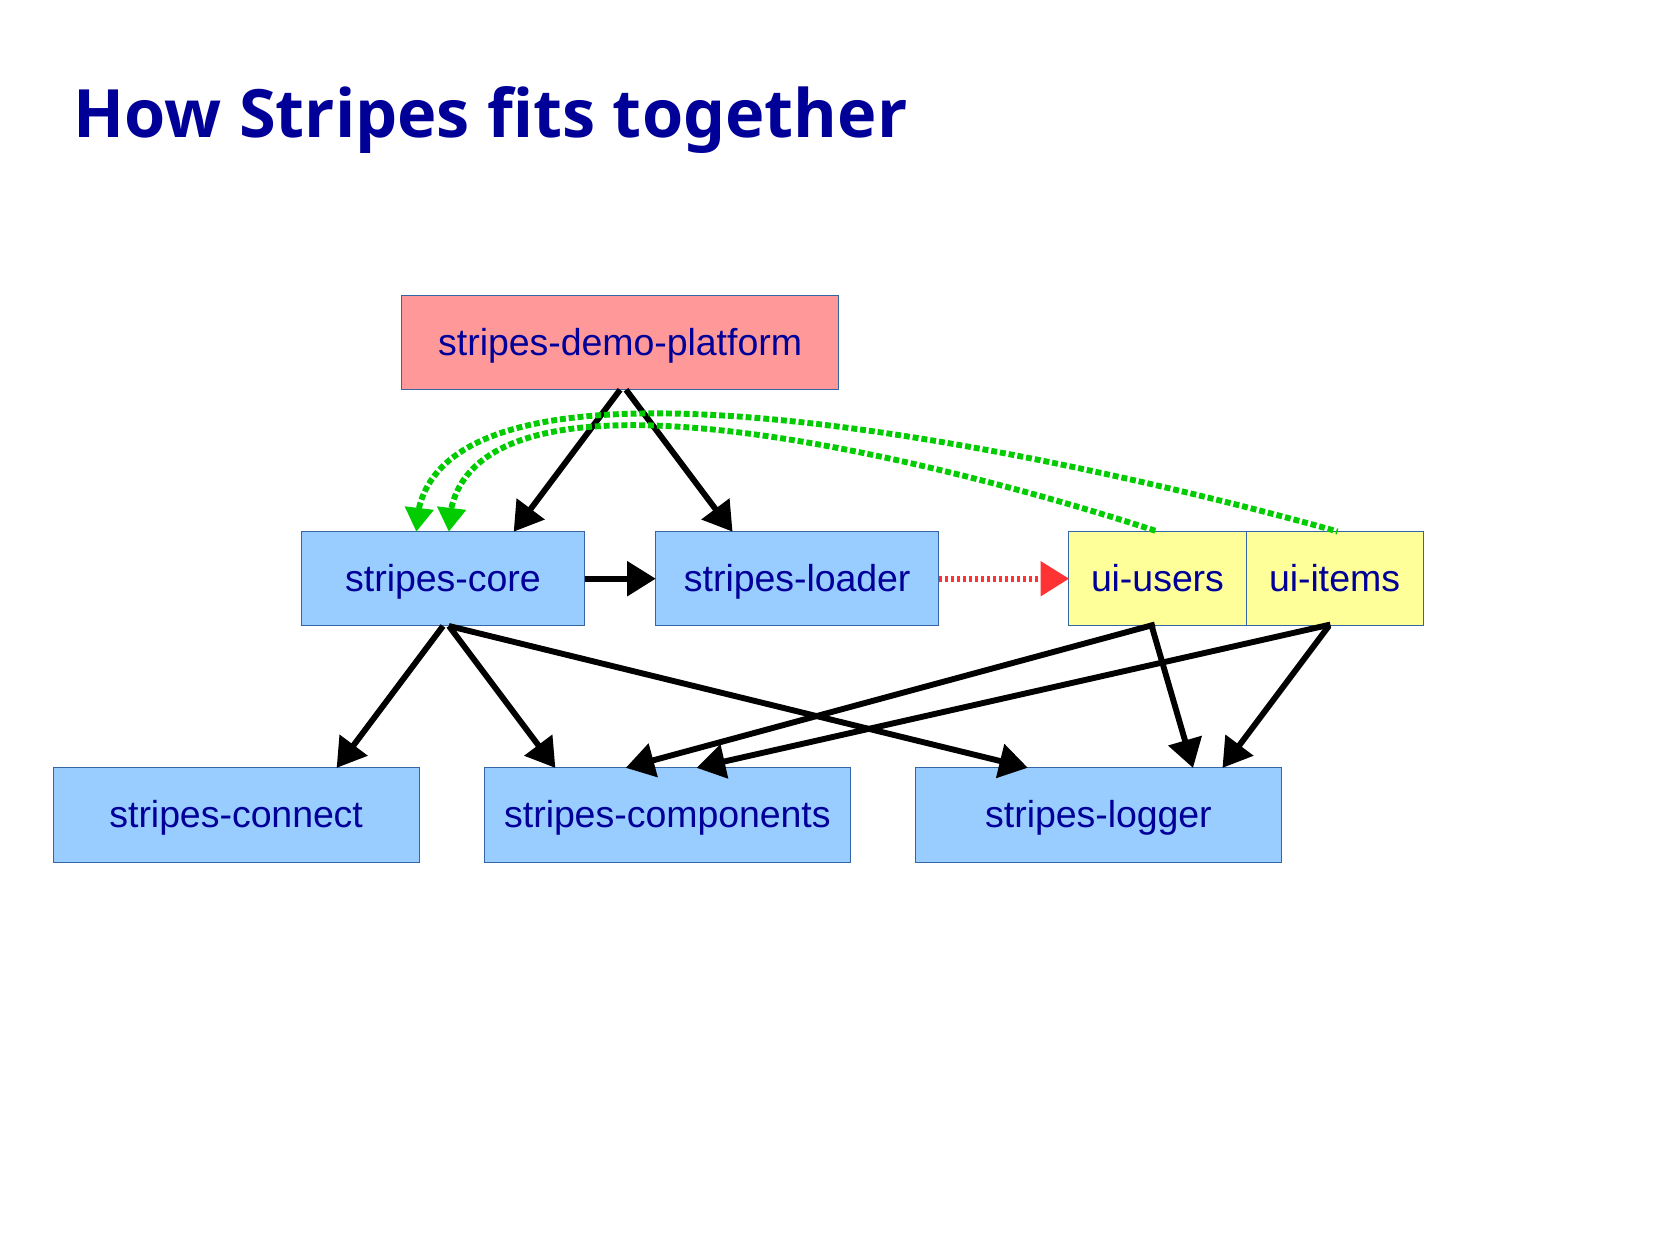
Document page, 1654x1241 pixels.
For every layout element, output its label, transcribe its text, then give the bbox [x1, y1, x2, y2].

text_box stripes-demo-platform [401, 295, 839, 390]
text_box stripes-core [301, 531, 585, 626]
text_box stripes-connect [53, 767, 420, 863]
text_box stripes-logger [915, 767, 1282, 863]
text_box ui-items [1246, 531, 1424, 626]
text_box ui-users [1068, 531, 1246, 626]
text_box stripes-components [484, 767, 851, 863]
text_box stripes-loader [655, 531, 939, 626]
text_box How Stripes fits together [59, 59, 868, 152]
